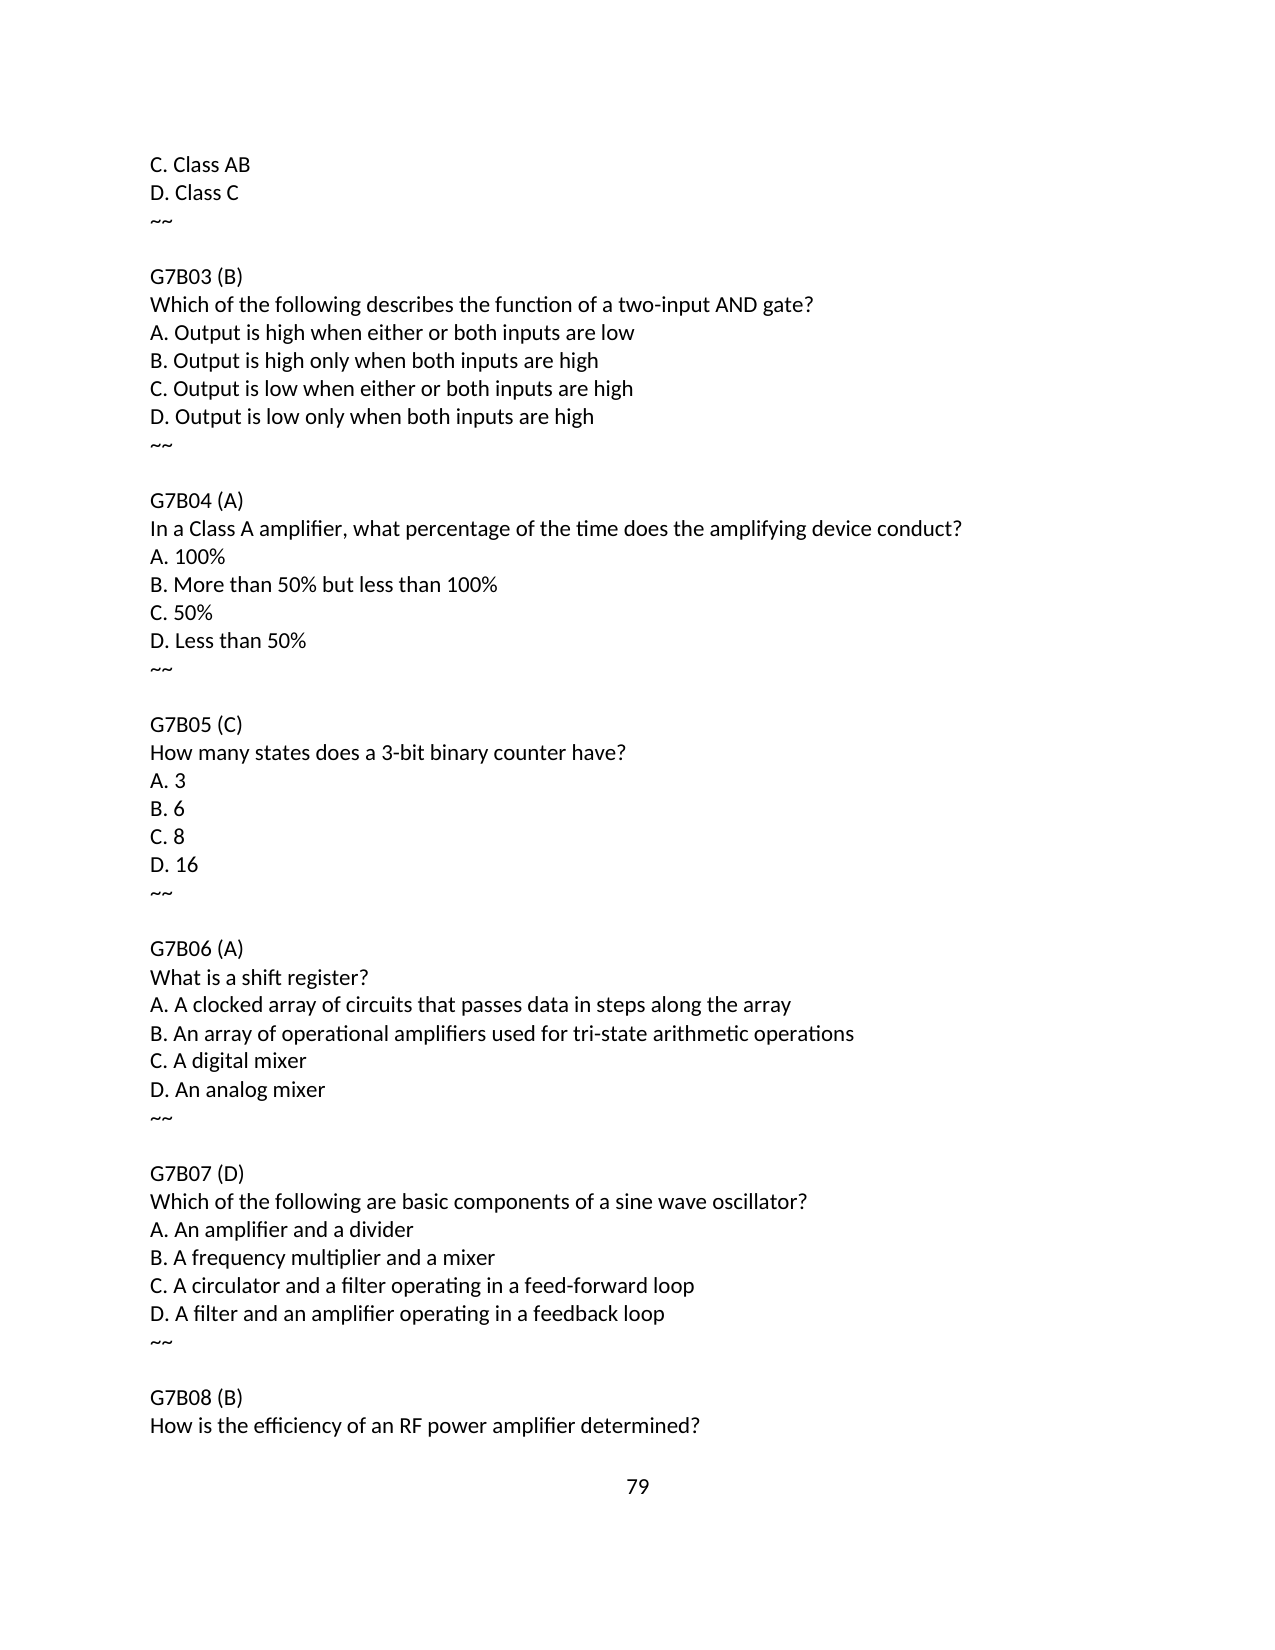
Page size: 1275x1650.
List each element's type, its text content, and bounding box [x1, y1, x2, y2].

text D. Output is low only when both inputs are high [150, 402, 1125, 430]
text In a Class A amplifier, what percentage of the time does the amplifying device conduct? [150, 514, 1125, 542]
text B. An array of operational amplifiers used for tri-state arithmetic operations [150, 1019, 1125, 1047]
text ~~ [150, 1327, 1125, 1355]
text ~~ [150, 654, 1125, 682]
text C. A circulator and a filter operating in a feed-forward loop [150, 1271, 1125, 1299]
text G7B03 (B) [150, 262, 1125, 290]
text G7B08 (B) [150, 1383, 1125, 1411]
text C. A digital mixer [150, 1047, 1125, 1075]
text A. A clocked array of circuits that passes data in steps along the array [150, 991, 1125, 1019]
text C. Output is low when either or both inputs are high [150, 374, 1125, 402]
text ~~ [150, 878, 1125, 907]
text ~~ [150, 430, 1125, 458]
text A. 100% [150, 542, 1125, 570]
text What is a shift register? [150, 963, 1125, 991]
text D. Less than 50% [150, 626, 1125, 654]
text C. 8 [150, 822, 1125, 851]
text B. 6 [150, 794, 1125, 822]
text Which of the following are basic components of a sine wave oscillator? [150, 1187, 1125, 1215]
text A. 3 [150, 766, 1125, 794]
text G7B06 (A) [150, 934, 1125, 963]
text D. An analog mixer [150, 1075, 1125, 1103]
text Which of the following describes the function of a two-input AND gate? [150, 290, 1125, 318]
text D. A filter and an amplifier operating in a feedback loop [150, 1299, 1125, 1327]
text ~~ [150, 1103, 1125, 1131]
text A. An amplifier and a divider [150, 1215, 1125, 1243]
text B. Output is high only when both inputs are high [150, 346, 1125, 374]
text ~~ [150, 206, 1125, 234]
text C. Class AB [150, 150, 1125, 178]
text A. Output is high when either or both inputs are low [150, 318, 1125, 346]
text How many states does a 3-bit binary counter have? [150, 738, 1125, 766]
text C. 50% [150, 598, 1125, 626]
text B. More than 50% but less than 100% [150, 570, 1125, 598]
text D. Class C [150, 178, 1125, 206]
text G7B05 (C) [150, 710, 1125, 738]
text G7B04 (A) [150, 486, 1125, 514]
text G7B07 (D) [150, 1159, 1125, 1187]
text B. A frequency multiplier and a mixer [150, 1243, 1125, 1271]
text D. 16 [150, 851, 1125, 878]
text How is the efficiency of an RF power amplifier determined? [150, 1411, 1125, 1439]
